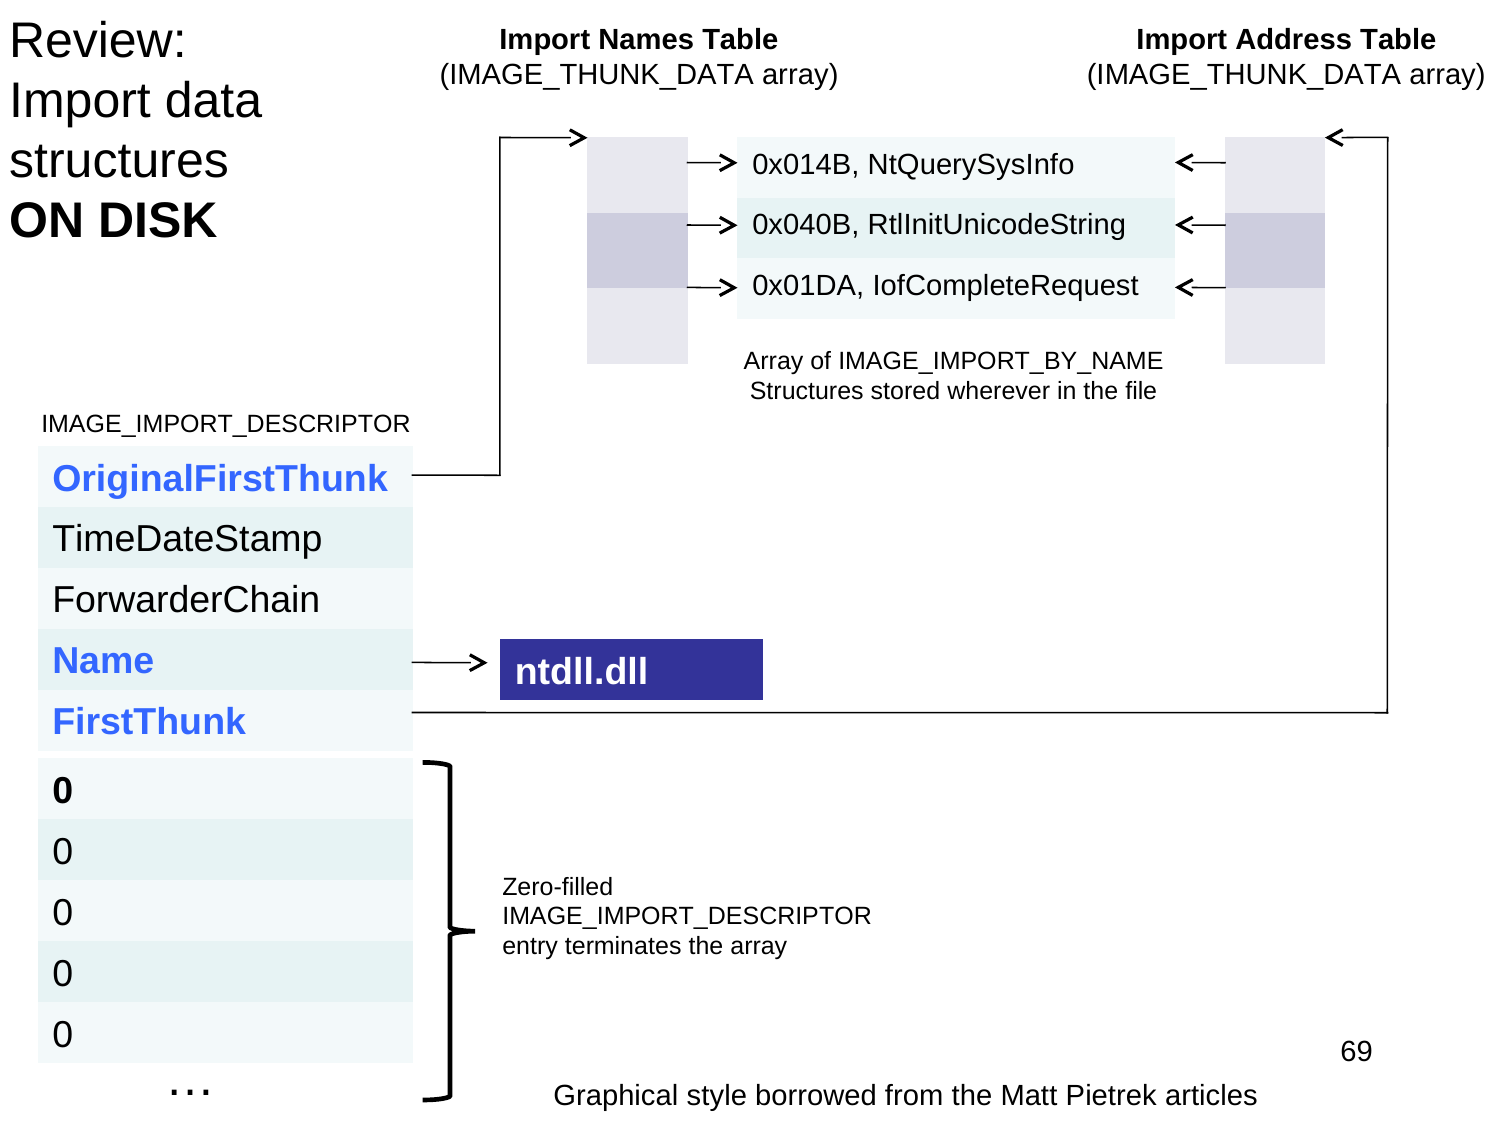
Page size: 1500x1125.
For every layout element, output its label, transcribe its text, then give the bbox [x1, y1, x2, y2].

table_header 0x014B, NtQuerySysInfo [737, 137, 1175, 198]
table_header [1225, 137, 1325, 213]
table_cell [587, 213, 688, 288]
text_box Review: Import data structures ON DISK [0, 0, 292, 256]
table_header ntdll.dll [500, 639, 763, 700]
table_cell ForwarderChain [38, 568, 413, 629]
text_box [1074, 1025, 1388, 1101]
text_box IMAGE_IMPORT_DESCRIPTOR [26, 399, 427, 446]
table_cell FirstThunk [38, 690, 413, 751]
table_cell 0x040B, RtlInitUnicodeString [737, 198, 1175, 258]
table_cell 0x01DA, IofCompleteRequest [737, 258, 1175, 319]
table_cell TimeDateStamp [38, 507, 413, 568]
table_header [587, 137, 688, 213]
text_box Zero-filled IMAGE_IMPORT_DESCRIPTOR entry terminates the array [487, 862, 901, 968]
table_cell 0 [38, 941, 413, 1002]
table_cell [1225, 288, 1325, 364]
text_box … [150, 1037, 231, 1113]
table_header 0 [38, 758, 413, 819]
text_box Import Address Table (IMAGE_THUNK_DATA array) [1072, 12, 1500, 98]
table_cell 0 [38, 1002, 413, 1063]
text_box Array of IMAGE_IMPORT_BY_NAME Structures stored wherever in the file [728, 337, 1180, 413]
table_cell 0 [38, 880, 413, 941]
text_box Import Names Table (IMAGE_THUNK_DATA array) [424, 12, 854, 98]
table_header OriginalFirstThunk [38, 446, 413, 507]
table_cell Name [38, 629, 413, 690]
title Graphical style borrowed from the Matt Pietrek articles [425, 1062, 1388, 1125]
table_cell [587, 288, 688, 364]
table_cell [1225, 213, 1325, 288]
table_cell 0 [38, 819, 413, 880]
